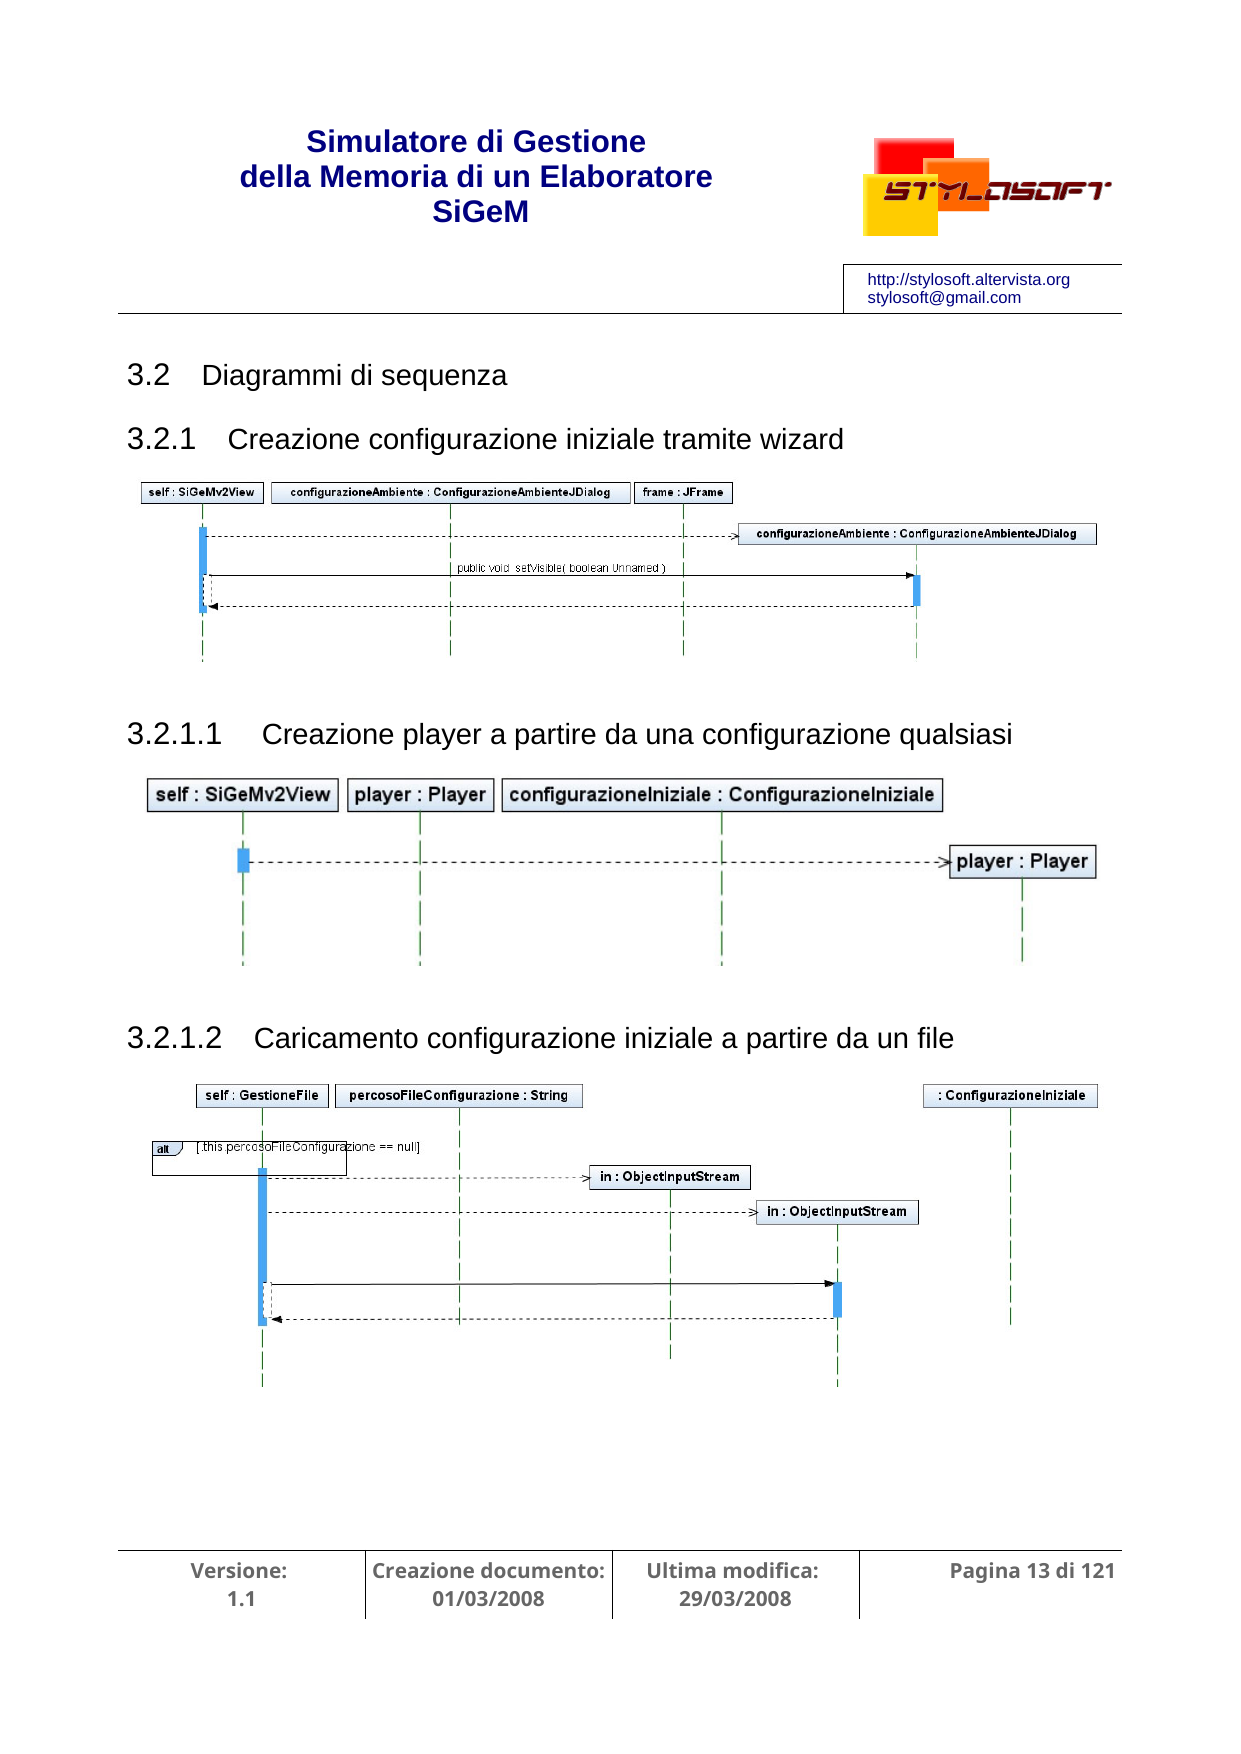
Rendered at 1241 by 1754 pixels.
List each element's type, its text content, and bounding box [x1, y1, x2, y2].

picture [135, 470, 1105, 662]
subtitle Creazione player a partire da una configurazione qualsiasi [118, 716, 1122, 751]
subtitle Caricamento configurazione iniziale a partire da un file [118, 1020, 1122, 1055]
subtitle Creazione configurazione iniziale tramite wizard [118, 421, 1122, 456]
picture [848, 123, 1117, 247]
picture [135, 765, 1105, 966]
subtitle Diagrammi di sequenza [118, 357, 1122, 391]
picture [135, 1069, 1105, 1387]
